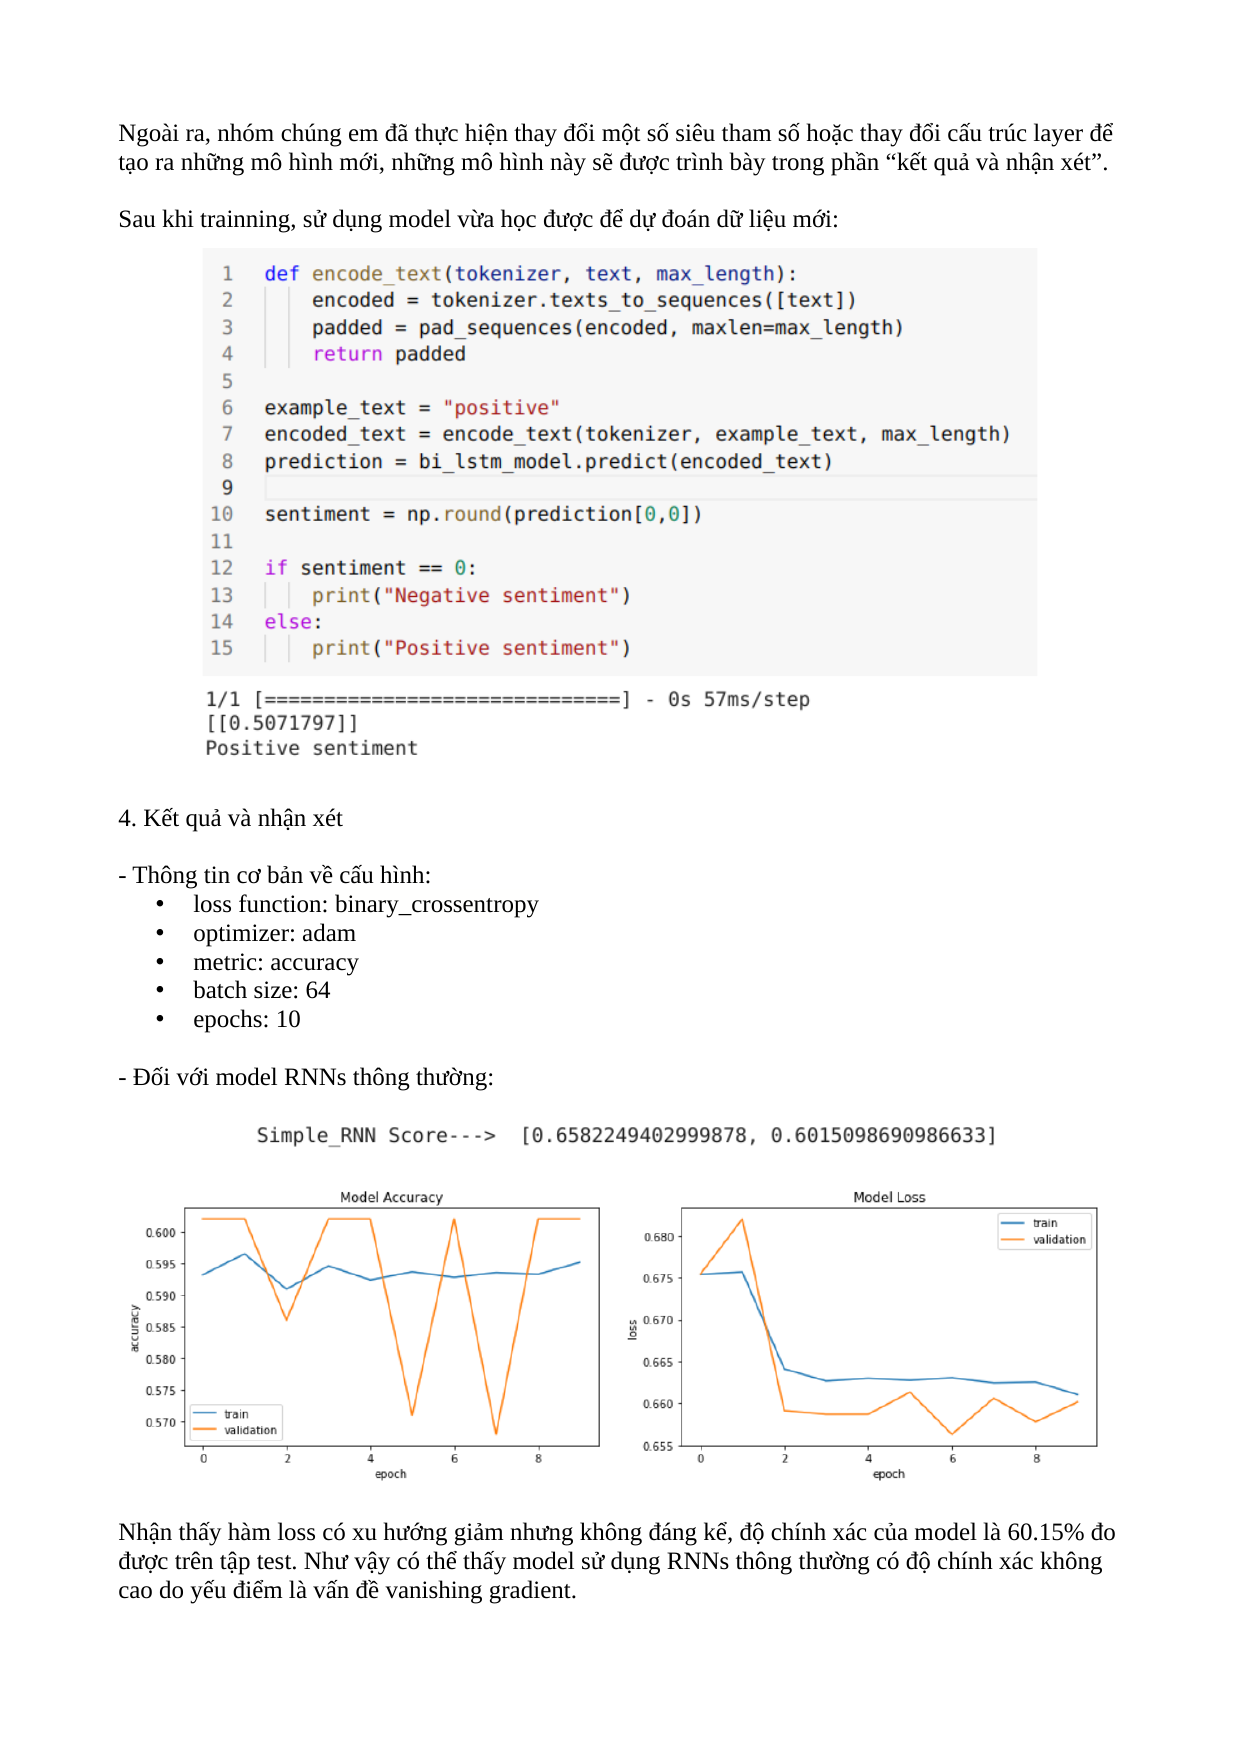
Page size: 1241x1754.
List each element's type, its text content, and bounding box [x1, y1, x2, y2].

list loss function: binary_crossentropy [156, 889, 1122, 918]
text 4. Kết quả và nhận xét [118, 803, 1122, 832]
text - Đối với model RNNs thông thường: [118, 1062, 1122, 1091]
picture [235, 1108, 1019, 1157]
text Ngoài ra, nhóm chúng em đã thực hiện thay đổi một số siêu tham số hoặc thay đổi cấu trúc layer để tạo ra những mô hình mới, những mô hình này sẽ được trình bày trong phần “kết quả và nhận xét”. [118, 118, 1122, 176]
list metric: accuracy [156, 947, 1122, 976]
text Nhận thấy hàm loss có xu hướng giảm nhưng không đáng kể, độ chính xác của model là 60.15% đo được trên tập test. Như vậy có thể thấy model sử dụng RNNs thông thường có độ chính xác không cao do yếu điểm là vấn đề vanishing gradient. [118, 1517, 1122, 1604]
text Sau khi trainning, sử dụng model vừa học được để dự đoán dữ liệu mới: [118, 204, 1122, 233]
picture [118, 1185, 1123, 1489]
text - Thông tin cơ bản về cấu hình: [118, 861, 1122, 889]
list epochs: 10 [156, 1004, 1122, 1033]
list batch size: 64 [156, 976, 1122, 1004]
list optimizer: adam [156, 918, 1122, 947]
picture [202, 248, 1038, 775]
